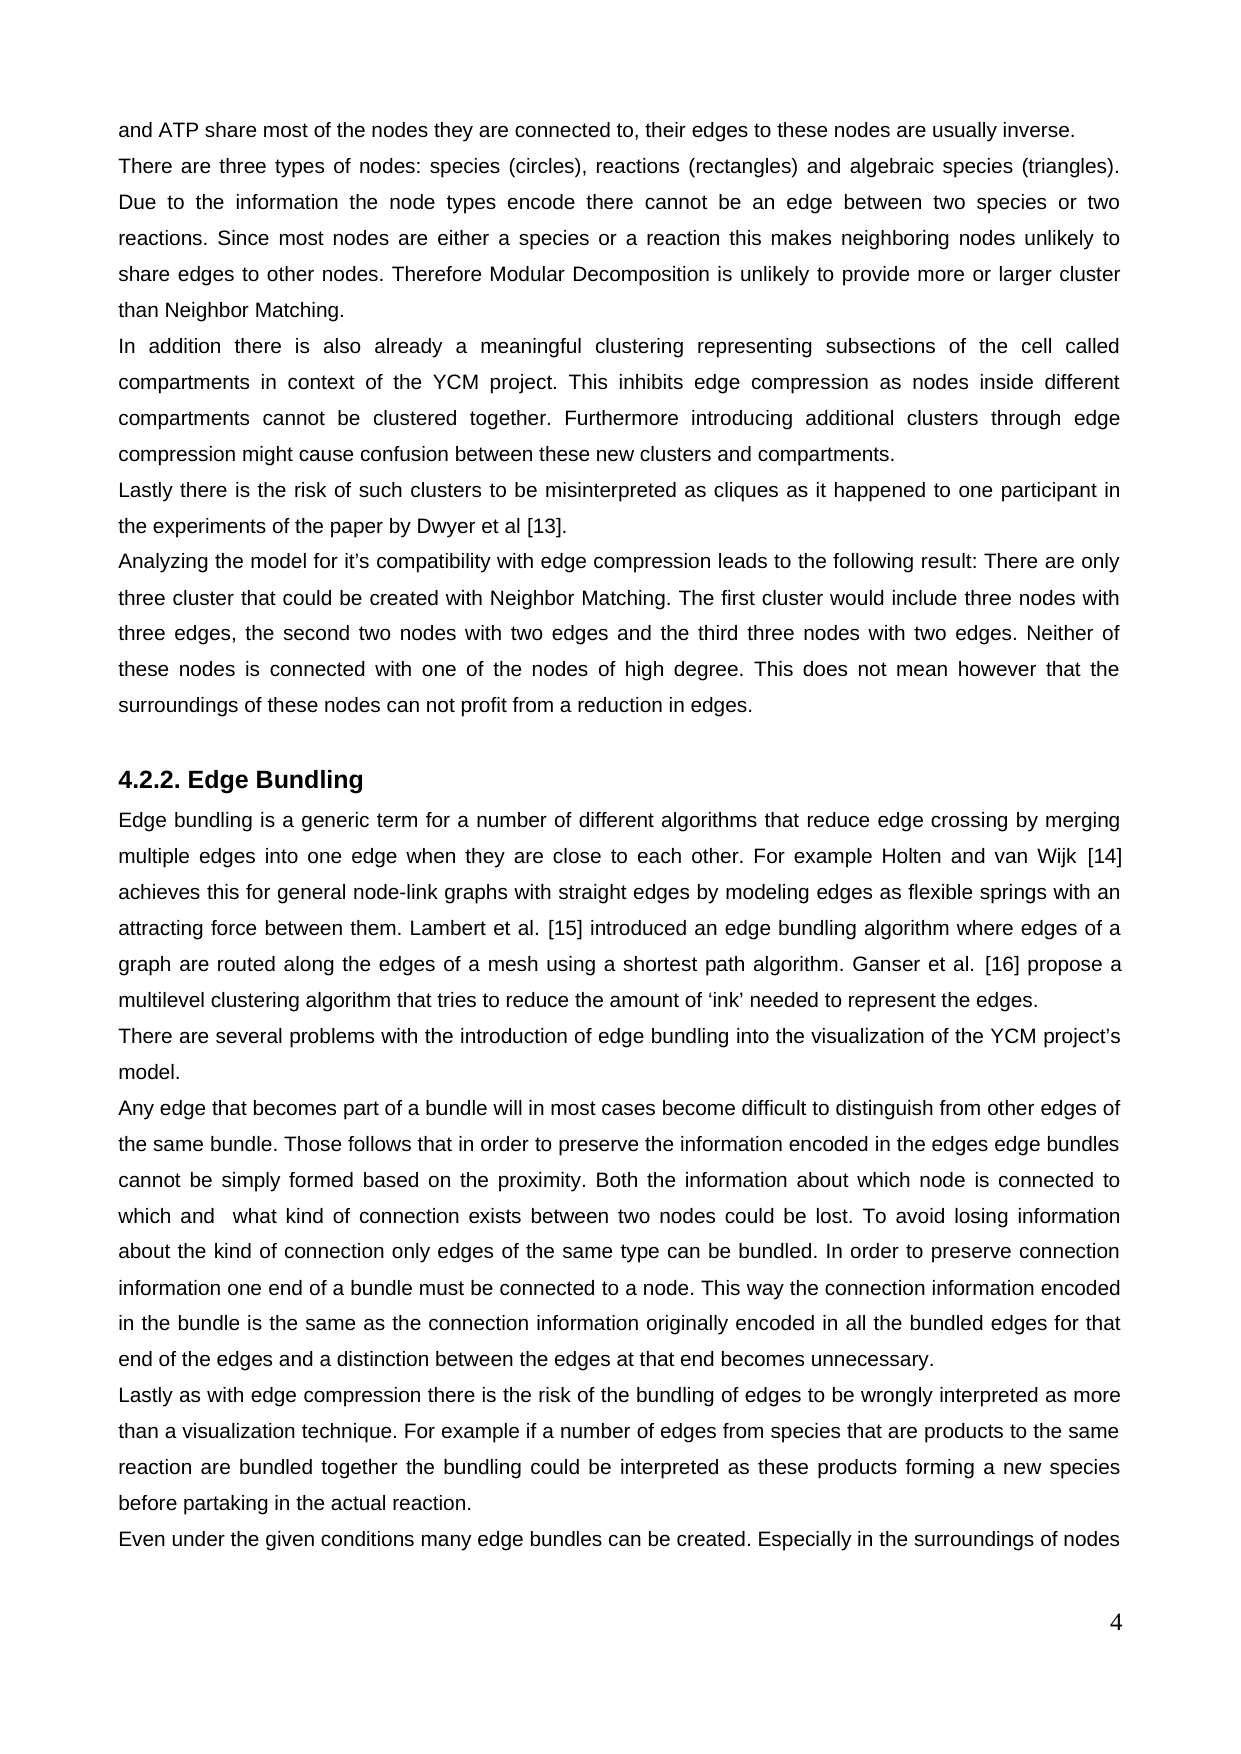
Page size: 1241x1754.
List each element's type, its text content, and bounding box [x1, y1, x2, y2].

text 4.2.2. Edge Bundling [118, 765, 1122, 794]
text Lastly there is the risk of such clusters to be misinterpreted as cliques as it happened to one participant in the experiments of the paper by Dwyer et al [13]. [118, 477, 1122, 537]
text There are three types of nodes: species (circles), reactions (rectangles) and algebraic species (triangles). Due to the information the node types encode there cannot be an edge between two species or two reactions. Since most nodes are either a species or a reaction this makes neighboring nodes unlikely to share edges to other nodes. Therefore Modular Decomposition is unlikely to provide more or larger cluster than Neighbor Matching. [118, 154, 1122, 322]
text Lastly as with edge compression there is the risk of the bundling of edges to be wrongly interpreted as more than a visualization technique. For example if a number of edges from species that are products to the same reaction are bundled together the bundling could be interpreted as these products forming a new species before partaking in the actual reaction. [118, 1383, 1122, 1515]
text There are several problems with the introduction of edge bundling into the visualization of the YCM project’s model. [118, 1024, 1122, 1084]
text Even under the given conditions many edge bundles can be created. Especially in the surroundings of nodes [118, 1527, 1122, 1551]
text Edge bundling is a generic term for a number of different algorithms that reduce edge crossing by merging multiple edges into one edge when they are close to each other. For example Holten and van Wijk [14] achieves this for general node-link graphs with straight edges by modeling edges as flexible springs with an attracting force between them. Lambert et al. [15] introduced an edge bundling algorithm where edges of a graph are routed along the edges of a mesh using a shortest path algorithm. Ganser et al. [16] propose a multilevel clustering algorithm that tries to reduce the amount of ‘ink’ needed to represent the edges. [118, 808, 1122, 1012]
text Analyzing the model for it’s compatibility with edge compression leads to the following result: There are only three cluster that could be created with Neighbor Matching. The first cluster would include three nodes with three edges, the second two nodes with two edges and the third three nodes with two edges. Neither of these nodes is connected with one of the nodes of high degree. This does not mean however that the surroundings of these nodes can not profit from a reduction in edges. [118, 549, 1122, 717]
text Any edge that becomes part of a bundle will in most cases become difficult to distinguish from other edges of the same bundle. Those follows that in order to preserve the information encoded in the edges edge bundles cannot be simply formed based on the proximity. Both the information about which node is connected to which and what kind of connection exists between two nodes could be lost. To avoid losing information about the kind of connection only edges of the same type can be bundled. In order to preserve connection information one end of a bundle must be connected to a node. This way the connection information encoded in the bundle is the same as the connection information originally encoded in all the bundled edges for that end of the edges and a distinction between the edges at that end becomes unnecessary. [118, 1096, 1122, 1371]
text In addition there is also already a meaningful clustering representing subsections of the cell called compartments in context of the YCM project. This inhibits edge compression as nodes inside different compartments cannot be clustered together. Furthermore introducing additional clusters through edge compression might cause confusion between these new clusters and compartments. [118, 334, 1122, 466]
text and ATP share most of the nodes they are connected to, their edges to these nodes are usually inverse. [118, 118, 1122, 142]
